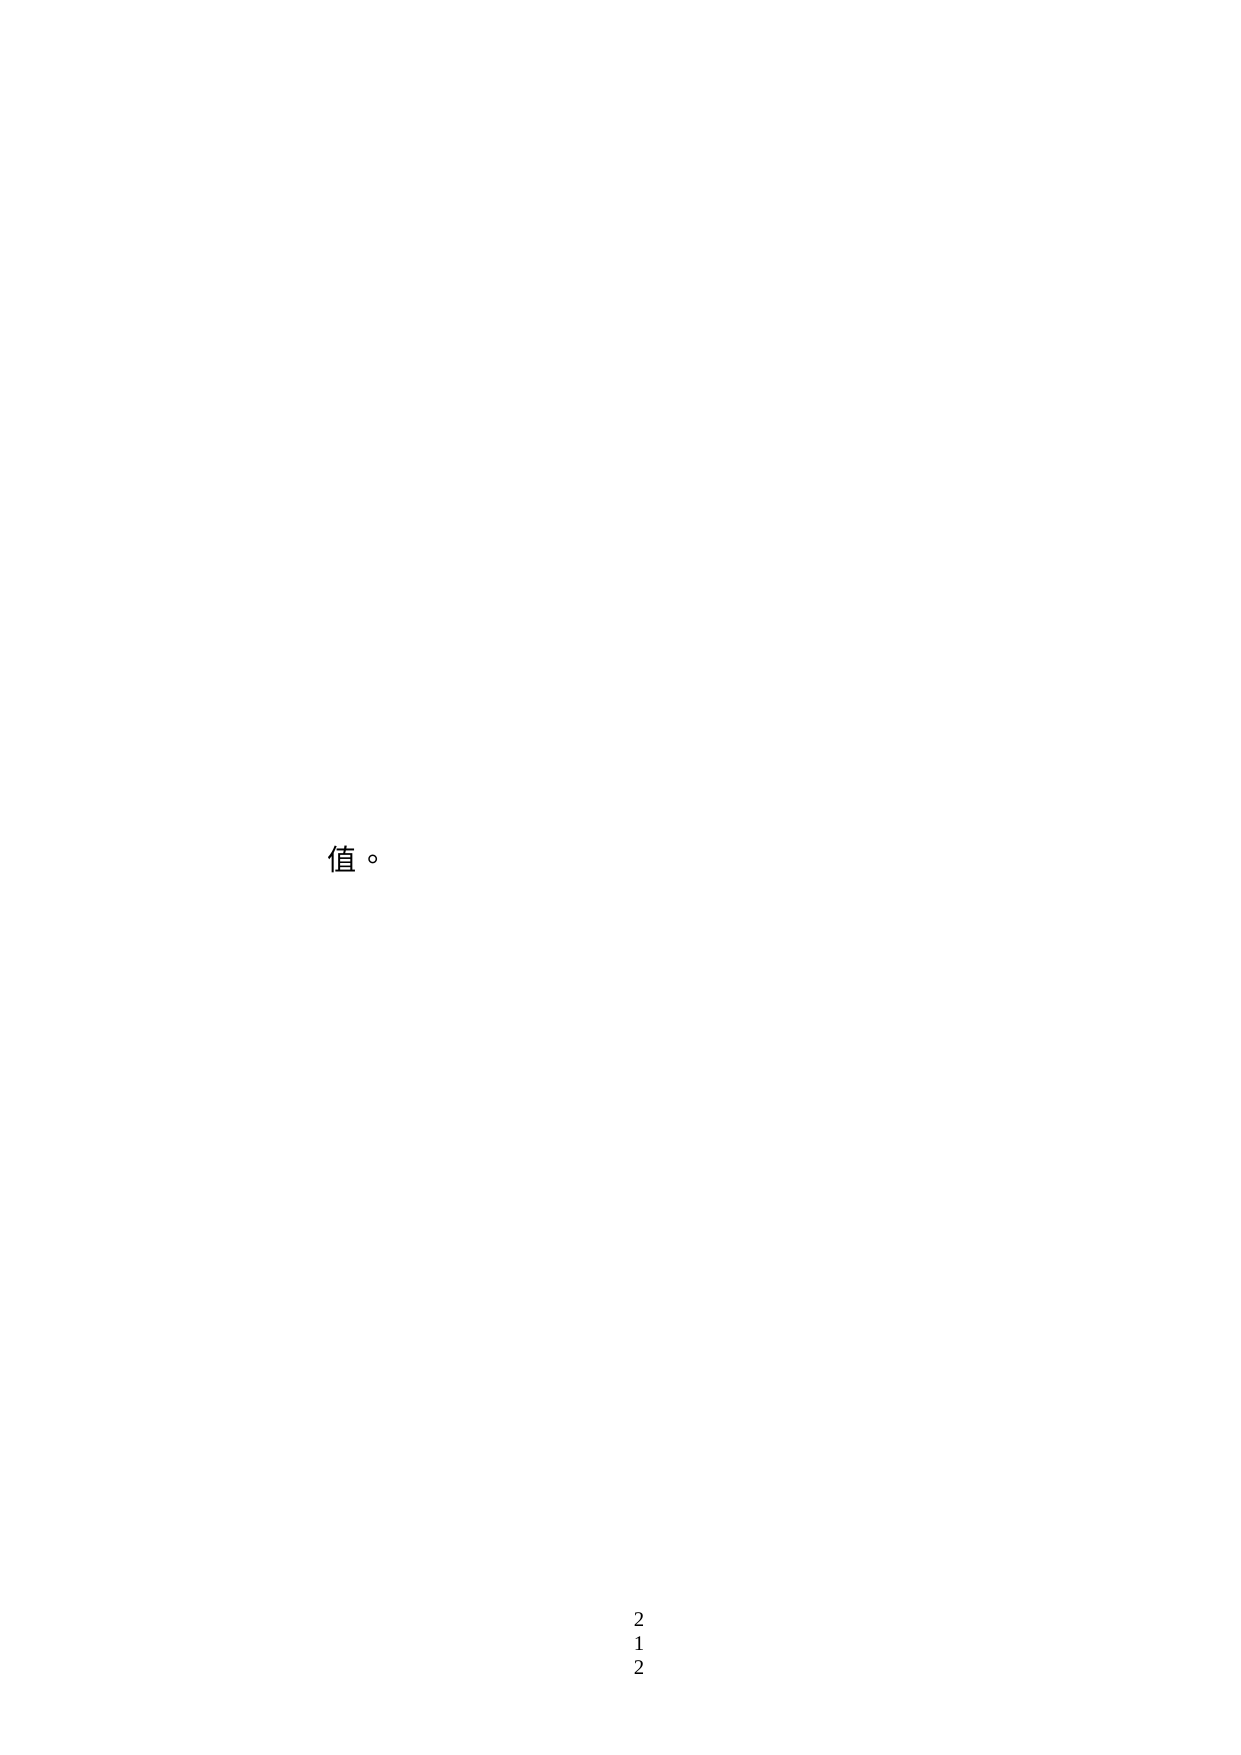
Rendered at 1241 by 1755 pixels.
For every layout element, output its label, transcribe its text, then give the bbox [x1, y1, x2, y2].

text 值。 [327, 816, 1106, 879]
